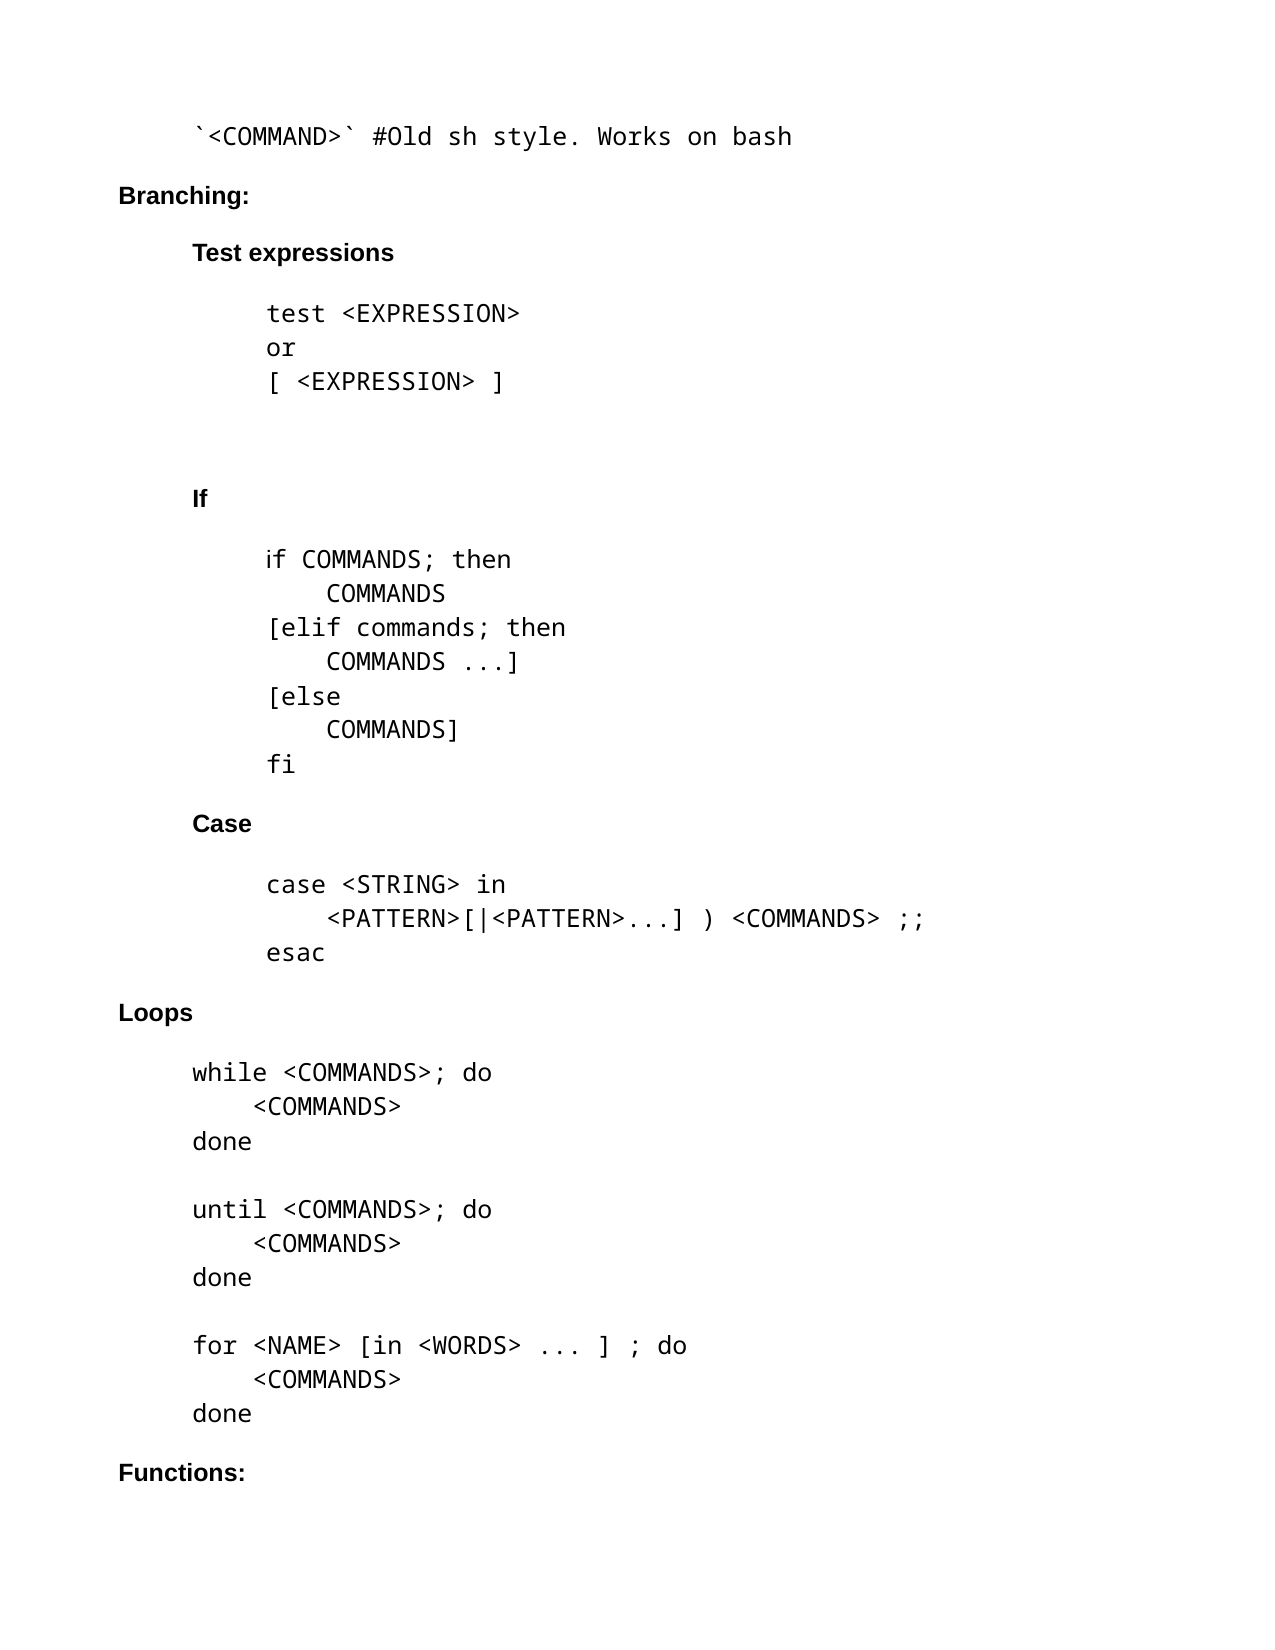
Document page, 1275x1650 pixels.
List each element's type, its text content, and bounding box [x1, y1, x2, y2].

text while <COMMANDS>; do [192, 1055, 1157, 1089]
text COMMANDS [266, 576, 1157, 610]
text If [192, 484, 1157, 513]
text `<COMMAND>` #Old sh style. Works on bash [192, 118, 1157, 152]
text <COMMANDS> [192, 1089, 1157, 1123]
text until <COMMANDS>; do [192, 1191, 1157, 1225]
text [elif commands; then [266, 610, 1157, 644]
text case <STRING> in [266, 867, 1157, 901]
text esac [266, 935, 1157, 969]
text [else [266, 678, 1157, 712]
text for <NAME> [in <WORDS> ... ] ; do [192, 1327, 1157, 1362]
text fi [266, 746, 1157, 780]
text <PATTERN>[|<PATTERN>...] ) <COMMANDS> ;; [266, 901, 1157, 935]
text COMMANDS] [266, 712, 1157, 746]
text <COMMANDS> [192, 1362, 1157, 1396]
text or [266, 330, 1157, 364]
text Case [192, 809, 1157, 838]
text [ <EXPRESSION> ] [266, 364, 1157, 398]
text test <EXPRESSION> [266, 296, 1157, 330]
text done [192, 1259, 1157, 1293]
text Loops [118, 997, 1157, 1026]
text done [192, 1396, 1157, 1430]
text Functions: [118, 1458, 1157, 1487]
text done [192, 1123, 1157, 1157]
text Test expressions [192, 238, 1157, 267]
text if COMMANDS; then [266, 542, 1157, 576]
text COMMANDS ...] [266, 644, 1157, 678]
text <COMMANDS> [192, 1225, 1157, 1259]
text Branching: [118, 181, 1157, 210]
